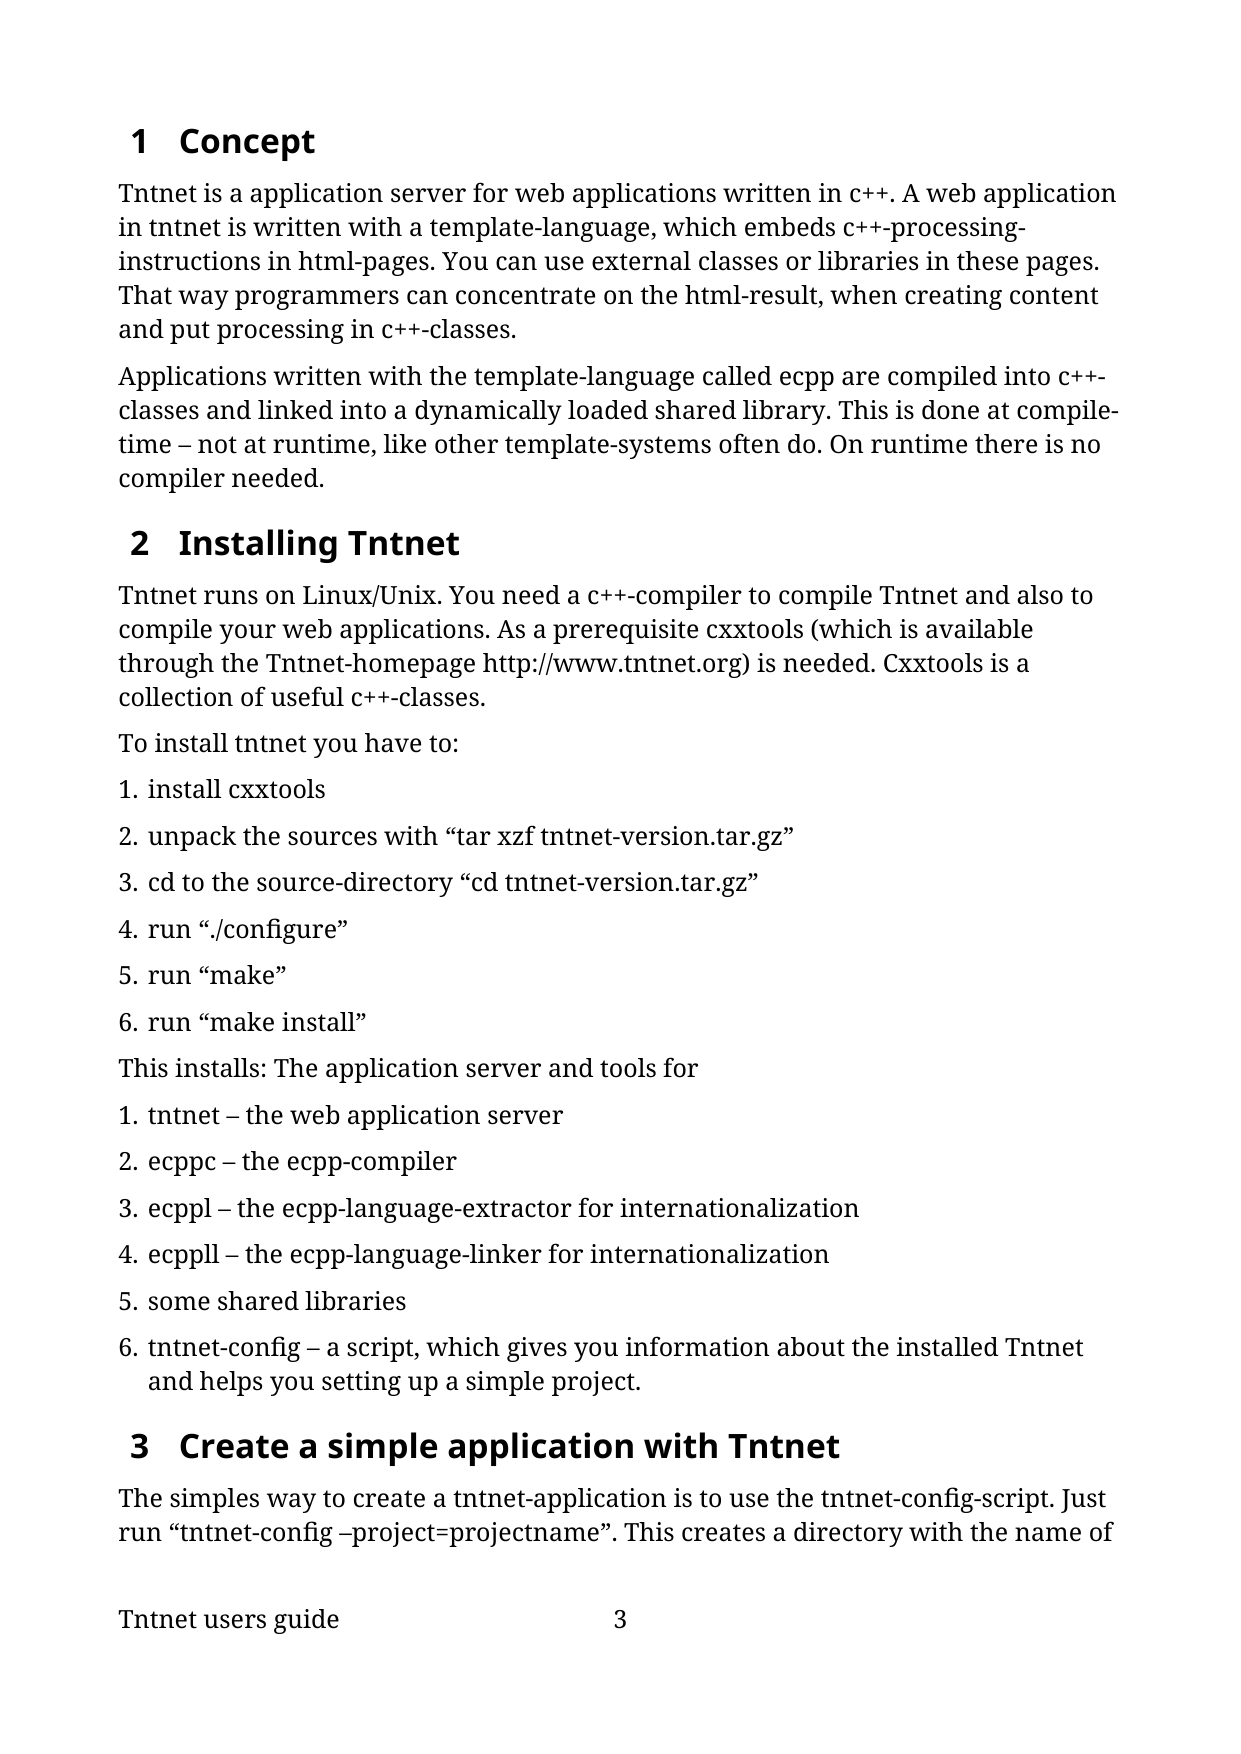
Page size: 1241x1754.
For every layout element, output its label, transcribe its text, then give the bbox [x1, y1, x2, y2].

subtitle Installing Tntnet [118, 519, 1122, 565]
list tntnet-config – a script, which gives you information about the installed Tntnet and helps you setting up a simple project. [118, 1329, 1122, 1397]
list run “make” [118, 958, 1122, 992]
subtitle Concept [118, 118, 1122, 164]
list ecppc – the ecpp-compiler [118, 1144, 1122, 1178]
list tntnet – the web application server [118, 1097, 1122, 1131]
text This installs: The application server and tools for [118, 1051, 1122, 1085]
list some shared libraries [118, 1283, 1122, 1317]
list ecppll – the ecpp-language-linker for internationalization [118, 1237, 1122, 1271]
list ecppl – the ecpp-language-extractor for internationalization [118, 1190, 1122, 1224]
subtitle Create a simple application with Tntnet [118, 1422, 1122, 1468]
list unpack the sources with “tar xzf tntnet-version.tar.gz” [118, 818, 1122, 852]
text The simples way to create a tntnet-application is to use the tntnet-config-script. Just run “tntnet-config –project=projectname”. This creates a directory with the name of [118, 1481, 1122, 1548]
list run “./configure” [118, 911, 1122, 945]
text Tntnet is a application server for web applications written in c++. A web application in tntnet is written with a template-language, which embeds c++-processing-instructions in html-pages. You can use external classes or libraries in these pages. That way programmers can concentrate on the html-result, when creating content and put processing in c++-classes. [118, 176, 1122, 346]
text Applications written with the template-language called ecpp are compiled into c++-classes and linked into a dynamically loaded shared library. This is done at compile-time – not at runtime, like other template-systems often do. On runtime there is no compiler needed. [118, 358, 1122, 494]
list cd to the source-directory “cd tntnet-version.tar.gz” [118, 865, 1122, 899]
list install cxxtools [118, 772, 1122, 806]
text To install tntnet you have to: [118, 726, 1122, 759]
list run “make install” [118, 1004, 1122, 1038]
text Tntnet runs on Linux/Unix. You need a c++-compiler to compile Tntnet and also to compile your web applications. As a prerequisite cxxtools (which is available through the Tntnet-homepage http://www.tntnet.org) is needed. Cxxtools is a collection of useful c++-classes. [118, 577, 1122, 713]
